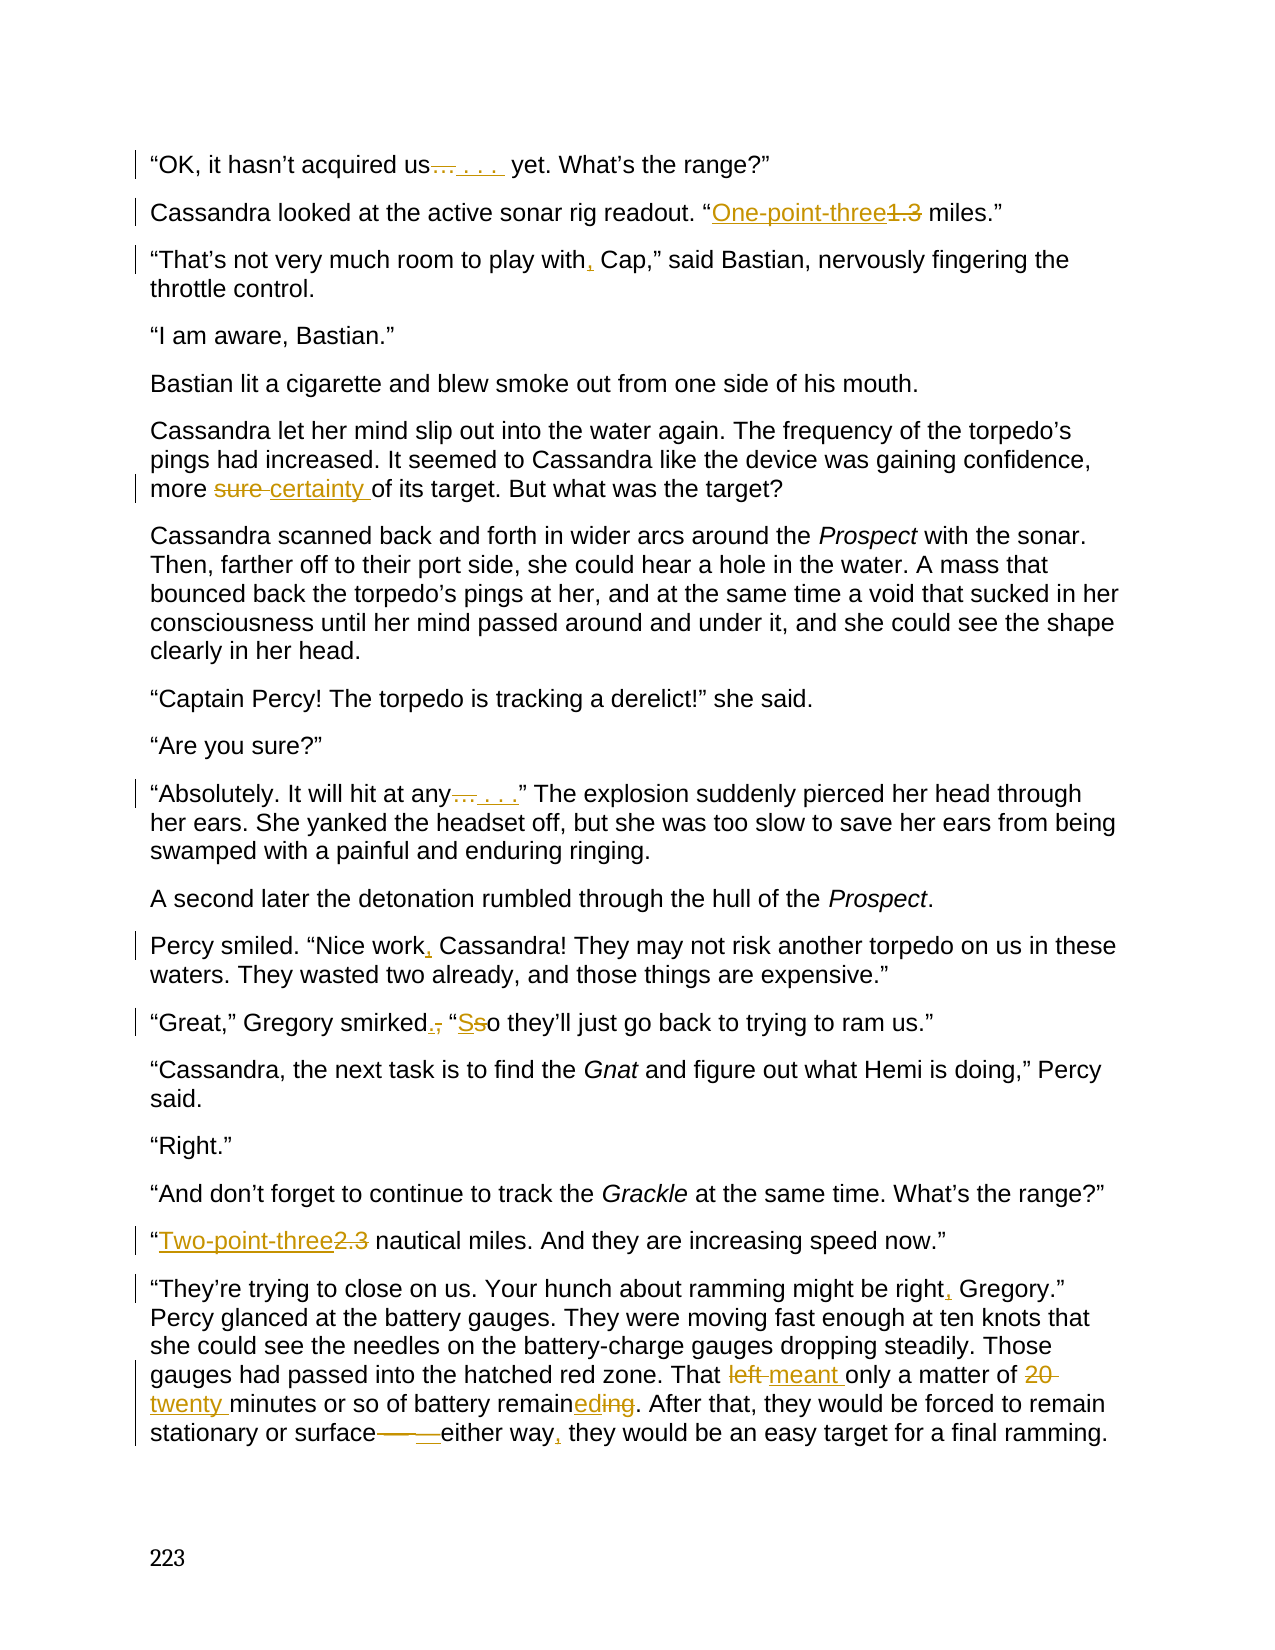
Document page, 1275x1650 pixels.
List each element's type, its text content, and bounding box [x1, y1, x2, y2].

text “That’s not very much room to play with, Cap,” said Bastian, nervously fingering the throttle control. [150, 245, 1125, 302]
text “Great,” Gregory smirked. “So they’ll just go back to trying to ram us.” [150, 1007, 1125, 1036]
text “Right.” [150, 1131, 1125, 1160]
text Cassandra scanned back and forth in wider arcs around the Prospect with the sonar. Then, farther off to their port side, she could hear a hole in the water. A mass that bounced back the torpedo’s pings at her, and at the same time a void that sucked in her consciousness until her mind passed around and under it, and she could see the shape clearly in her head. [150, 521, 1125, 665]
text Percy smiled. “Nice work, Cassandra! They may not risk another torpedo on us in these waters. They wasted two already, and those things are expensive.” [150, 931, 1125, 989]
text A second later the detonation rumbled through the hull of the Prospect. [150, 884, 1125, 912]
text “Are you sure?” [150, 731, 1125, 760]
text “Cassandra, the next task is to find the Gnat and figure out what Hemi is doing,” Percy said. [150, 1055, 1125, 1112]
text Bastian lit a cigarette and blew smoke out from one side of his mouth. [150, 369, 1125, 397]
text Cassandra looked at the active sonar rig readout. “One-point-three miles.” [150, 197, 1125, 226]
text “Absolutely. It will hit at any . . .” The explosion suddenly pierced her head through her ears. She yanked the headset off, but she was too slow to save her ears from being swamped with a painful and enduring ringing. [150, 779, 1125, 865]
text “OK, it hasn’t acquired us . . . yet. What’s the range?” [150, 150, 1125, 179]
text “They’re trying to close on us. Your hunch about ramming might be right, Gregory.” Percy glanced at the battery gauges. They were moving fast enough at ten knots that she could see the needles on the battery-charge gauges dropping steadily. Those gauges had passed into the hatched red zone. That meant only a matter of twenty minutes or so of battery remained. After that, they would be forced to remain stationary or surface—either way, they would be an easy target for a final ramming. [150, 1274, 1125, 1446]
text “I am aware, Bastian.” [150, 321, 1125, 350]
text “Captain Percy! The torpedo is tracking a derelict!” she said. [150, 684, 1125, 712]
text Cassandra let her mind slip out into the water again. The frequency of the torpedo’s pings had increased. It seemed to Cassandra like the device was gaining confidence, more certainty of its target. But what was the target? [150, 416, 1125, 502]
text “And don’t forget to continue to track the Grackle at the same time. What’s the range?” [150, 1179, 1125, 1207]
text “Two-point-three nautical miles. And they are increasing speed now.” [150, 1226, 1125, 1255]
